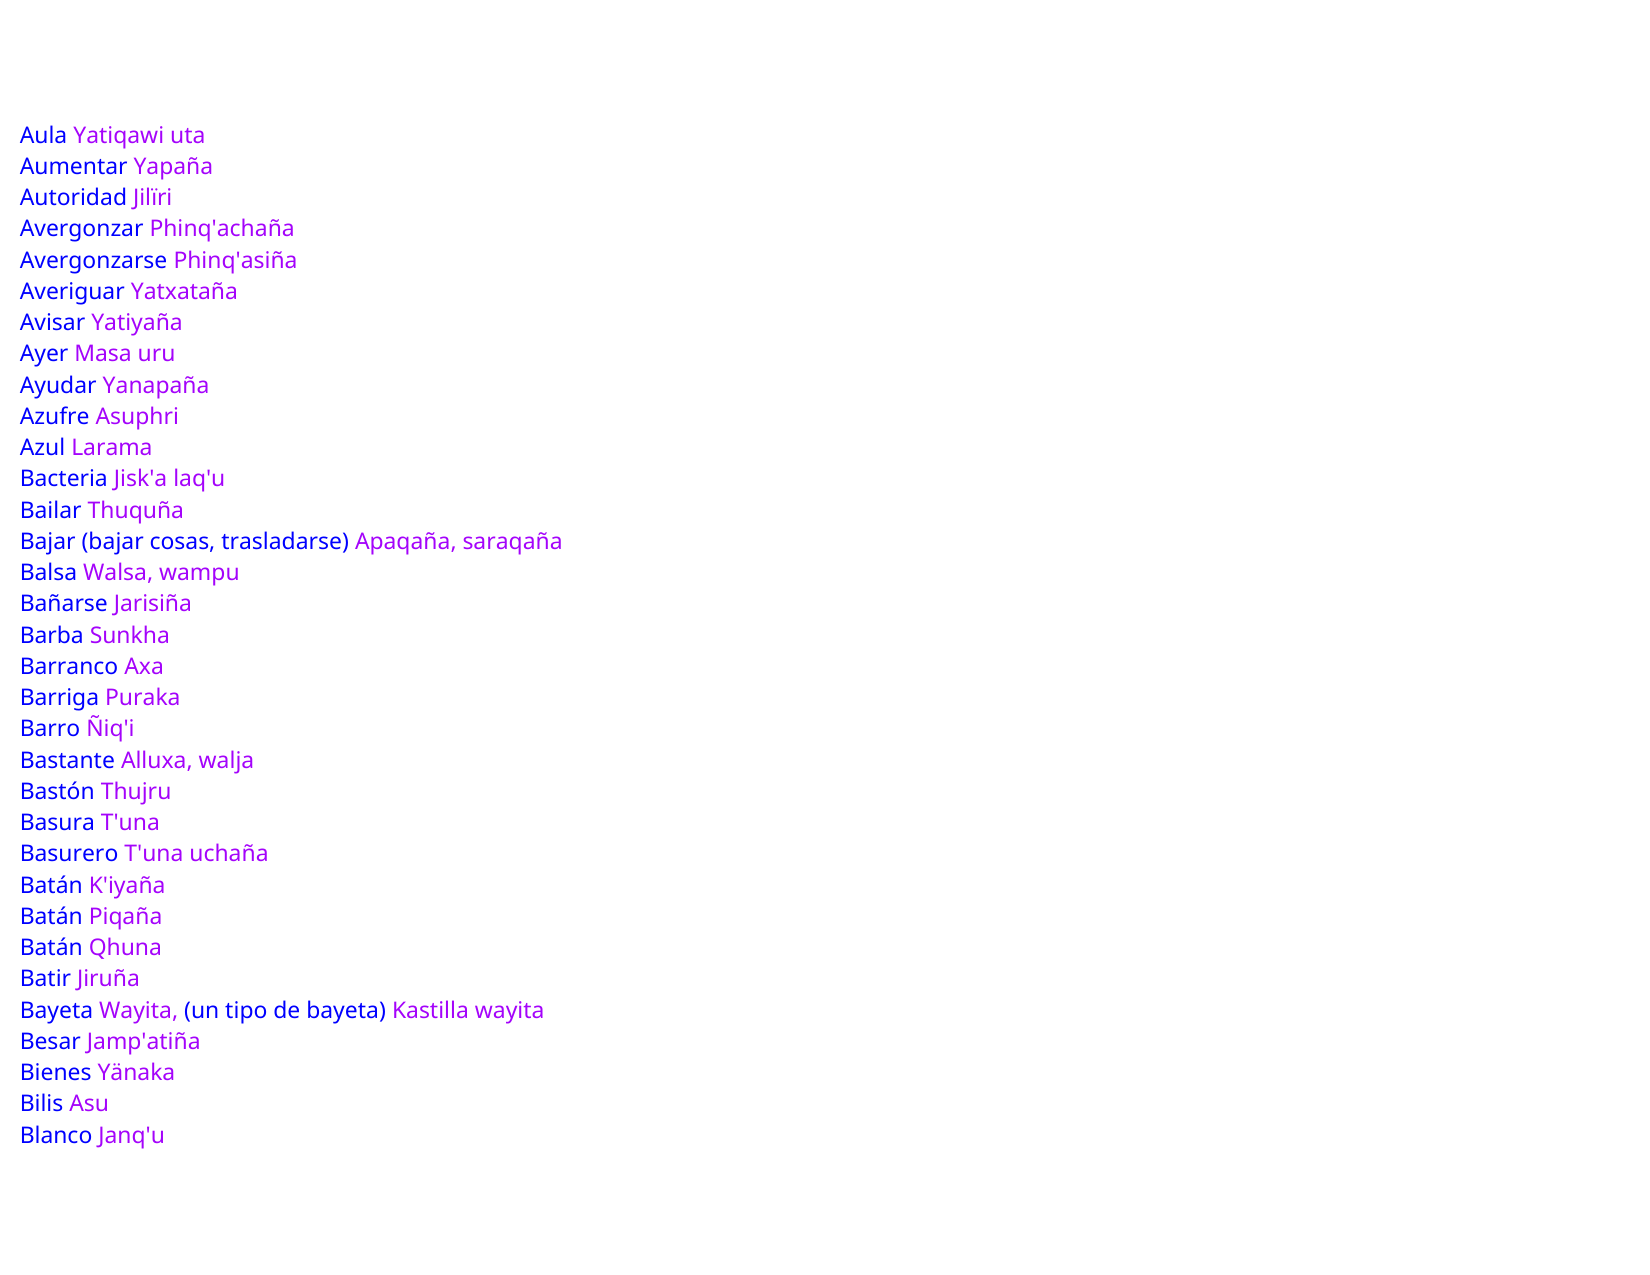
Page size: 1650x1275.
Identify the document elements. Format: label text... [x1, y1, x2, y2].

text Barro Ñiq'i [19, 712, 1616, 743]
text Barba Sunkha [19, 618, 1616, 650]
text Averiguar Yatxataña [19, 275, 1616, 306]
text Bacteria Jisk'a laq'u [19, 462, 1616, 493]
text Bienes Yänaka [19, 1056, 1616, 1087]
text Barranco Axa [19, 650, 1616, 681]
text Bailar Thuquña [19, 493, 1616, 525]
text Bastante Alluxa, walja [19, 743, 1616, 775]
text Balsa Walsa, wampu [19, 556, 1616, 587]
text Bayeta Wayita, (un tipo de bayeta) Kastilla wayita [19, 993, 1616, 1025]
text Autoridad Jilïri [19, 181, 1616, 212]
text Avisar Yatiyaña [19, 306, 1616, 337]
text Avergonzar Phinq'achaña [19, 212, 1616, 243]
text Blanco Janq'u [19, 1118, 1616, 1150]
text Batán Piqaña [19, 900, 1616, 931]
text Ayudar Yanapaña [19, 368, 1616, 400]
text Bañarse Jarisiña [19, 587, 1616, 618]
text Barriga Puraka [19, 681, 1616, 712]
text Aumentar Yapaña [19, 150, 1616, 181]
text Basura T'una [19, 806, 1616, 837]
text Aula Yatiqawi uta [19, 118, 1616, 150]
text Azul Larama [19, 431, 1616, 462]
text Avergonzarse Phinq'asiña [19, 243, 1616, 275]
text Ayer Masa uru [19, 337, 1616, 368]
text Basurero T'una uchaña [19, 837, 1616, 868]
text Batán Qhuna [19, 931, 1616, 962]
text Bilis Asu [19, 1087, 1616, 1118]
text Bastón Thujru [19, 775, 1616, 806]
text Besar Jamp'atiña [19, 1025, 1616, 1056]
text Azufre Asuphri [19, 400, 1616, 431]
text Bajar (bajar cosas, trasladarse) Apaqaña, saraqaña [19, 525, 1616, 556]
text Batán K'iyaña [19, 868, 1616, 900]
text Batir Jiruña [19, 962, 1616, 993]
